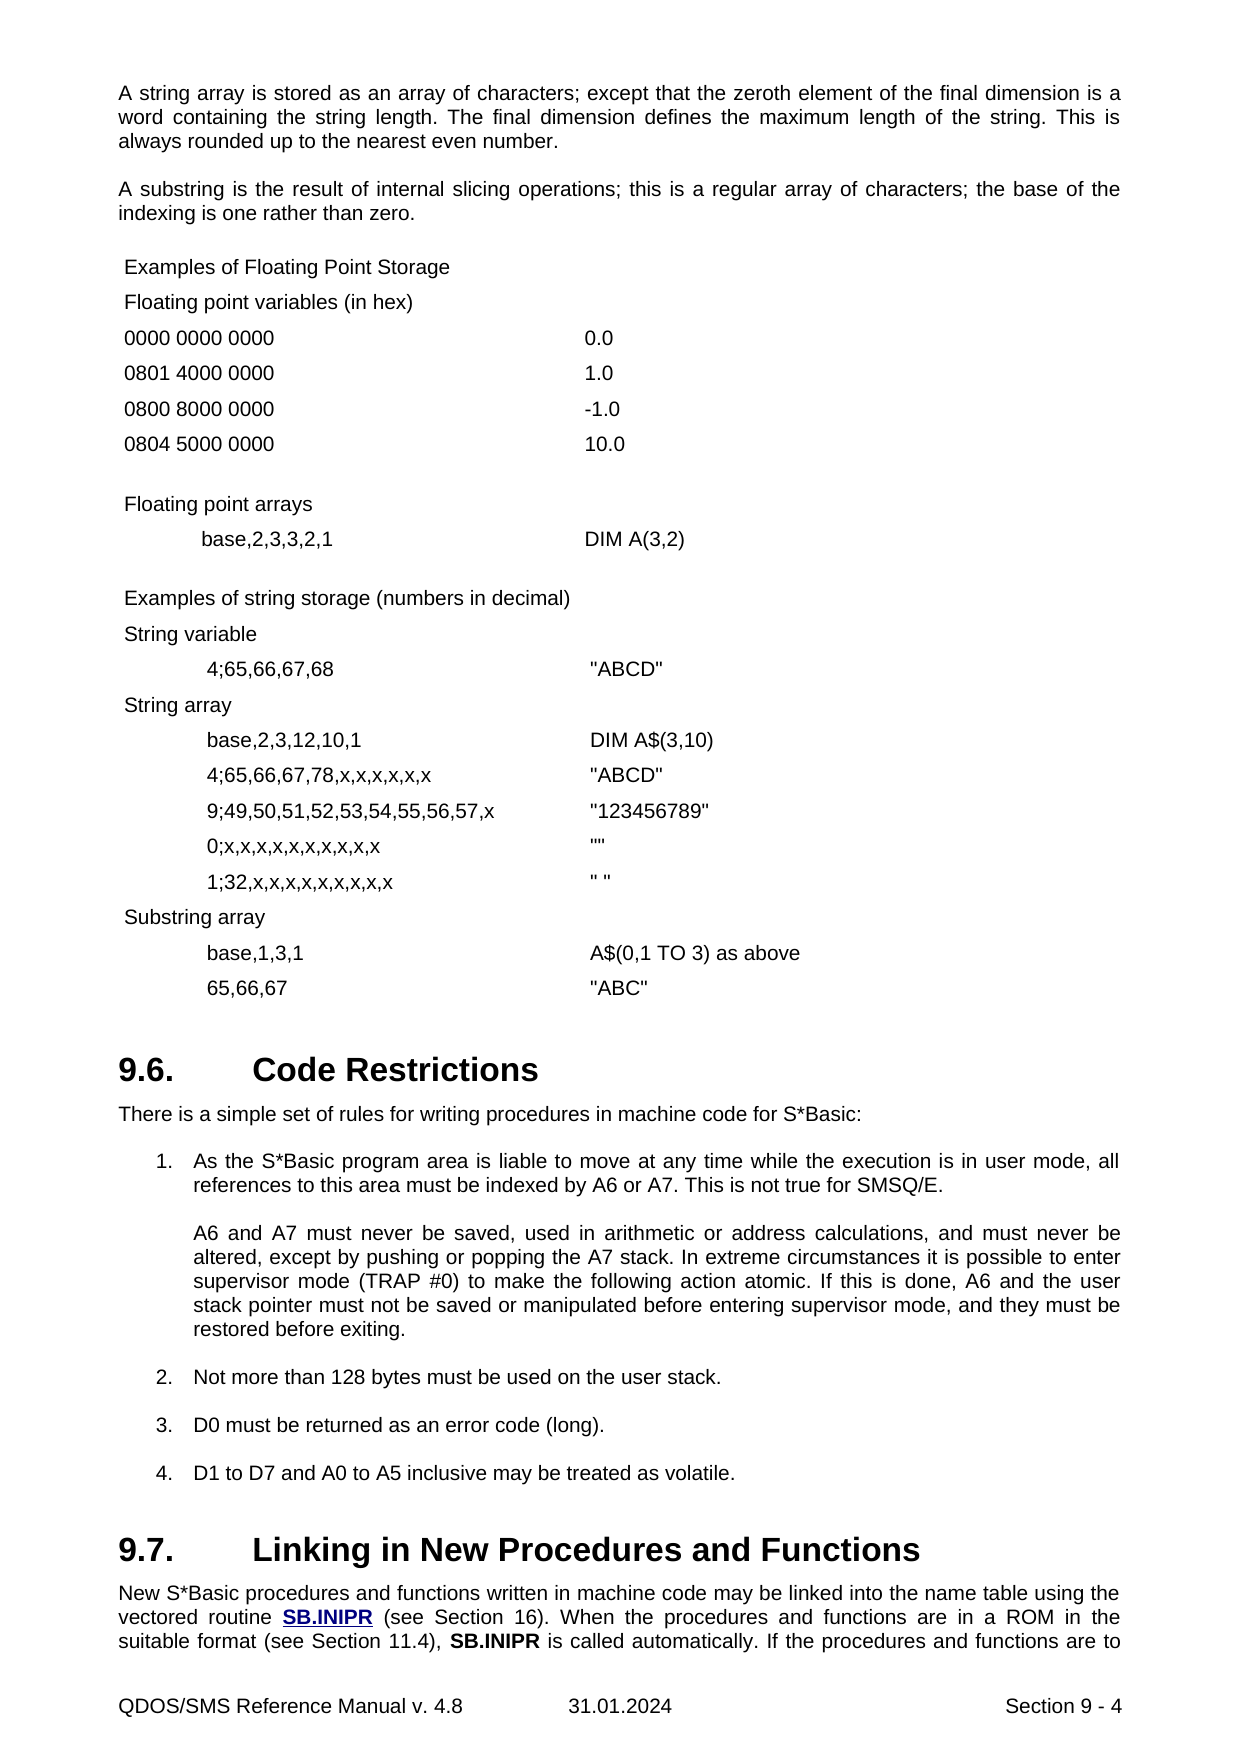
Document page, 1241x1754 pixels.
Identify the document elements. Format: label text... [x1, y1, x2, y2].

table_cell " " [584, 864, 868, 899]
table_cell 4;65,66,67,68 [201, 651, 584, 687]
table_cell base,2,3,3,2,1 [195, 521, 578, 556]
table_cell "ABC" [584, 970, 868, 1005]
table_cell 0;x,x,x,x,x,x,x,x,x,x [201, 828, 584, 864]
table_cell "ABCD" [584, 651, 868, 687]
table_cell 0000 0000 0000 [118, 320, 578, 355]
table_cell A$(0,1 TO 3) as above [584, 935, 868, 970]
table_cell 10.0 [579, 426, 739, 462]
text There is a simple set of rules for writing procedures in machine code for S*Basic: [118, 1101, 1122, 1125]
table_cell 0800 8000 0000 [118, 391, 578, 426]
table_cell Substring array [118, 899, 868, 934]
table_cell 0801 4000 0000 [118, 355, 578, 391]
subtitle Linking in New Procedures and Functions [118, 1529, 1122, 1568]
table_cell 0.0 [579, 320, 739, 355]
list D0 must be returned as an error code (long). [156, 1413, 1122, 1437]
table_cell 1;32,x,x,x,x,x,x,x,x,x [201, 864, 584, 899]
table_header Examples of string storage (numbers in decimal) [118, 580, 868, 616]
table_cell [118, 793, 201, 828]
table_cell [118, 651, 201, 687]
table_cell String variable [118, 616, 868, 651]
table_cell [118, 758, 201, 793]
table_cell [118, 935, 201, 970]
table_cell 65,66,67 [201, 970, 584, 1005]
table_cell "" [584, 828, 868, 864]
table_cell 1.0 [579, 355, 739, 391]
table_header Floating point arrays [118, 486, 739, 521]
table_cell 0804 5000 0000 [118, 426, 578, 462]
table_cell "123456789" [584, 793, 868, 828]
table_cell base,1,3,1 [201, 935, 584, 970]
table_header Examples of Floating Point Storage [118, 249, 578, 284]
list A6 and A7 must never be saved, used in arithmetic or address calculations, and must never be altered, except by pushing or popping the A7 stack. In extreme circumstances it is possible to enter supervisor mode (TRAP #0) to make the following action atomic. If this is done, A6 and the user stack pointer must not be saved or manipulated before entering supervisor mode, and they must be restored before exiting. [156, 1221, 1122, 1341]
table_cell DIM A$(3,10) [584, 722, 868, 757]
table_cell base,2,3,12,10,1 [201, 722, 584, 757]
list D1 to D7 and A0 to A5 inclusive may be treated as volatile. [156, 1461, 1122, 1485]
table_cell [118, 864, 201, 899]
text A string array is stored as an array of characters; except that the zeroth element of the final dimension is a word containing the string length. The final dimension defines the maximum length of the string. This is always rounded up to the nearest even number. [118, 81, 1122, 153]
table_cell [118, 970, 201, 1005]
table_cell DIM A(3,2) [579, 521, 739, 556]
table_header [579, 249, 739, 284]
text New S*Basic procedures and functions written in machine code may be linked into the name table using the vectored routine SB.INIPR (see Section 16). When the procedures and functions are in a ROM in the suitable format (see Section 11.4), SB.INIPR is called automatically. If the procedures and functions are to [118, 1581, 1122, 1652]
subtitle Code Restrictions [118, 1050, 1122, 1089]
list As the S*Basic program area is liable to move at any time while the execution is in user mode, all references to this area must be indexed by A6 or A7. This is not true for SMSQ/E. [156, 1149, 1122, 1197]
text A substring is the result of internal slicing operations; this is a regular array of characters; the base of the indexing is one rather than zero. [118, 177, 1122, 225]
table_cell 9;49,50,51,52,53,54,55,56,57,x [201, 793, 584, 828]
table_cell 4;65,66,67,78,x,x,x,x,x,x [201, 758, 584, 793]
table_cell -1.0 [579, 391, 739, 426]
table_cell [118, 722, 201, 757]
table_cell [579, 285, 739, 320]
table_cell [118, 521, 195, 556]
table_cell String array [118, 687, 868, 722]
list Not more than 128 bytes must be used on the user stack. [156, 1365, 1122, 1389]
table_cell "ABCD" [584, 758, 868, 793]
table_cell Floating point variables (in hex) [118, 285, 578, 320]
table_cell [118, 828, 201, 864]
